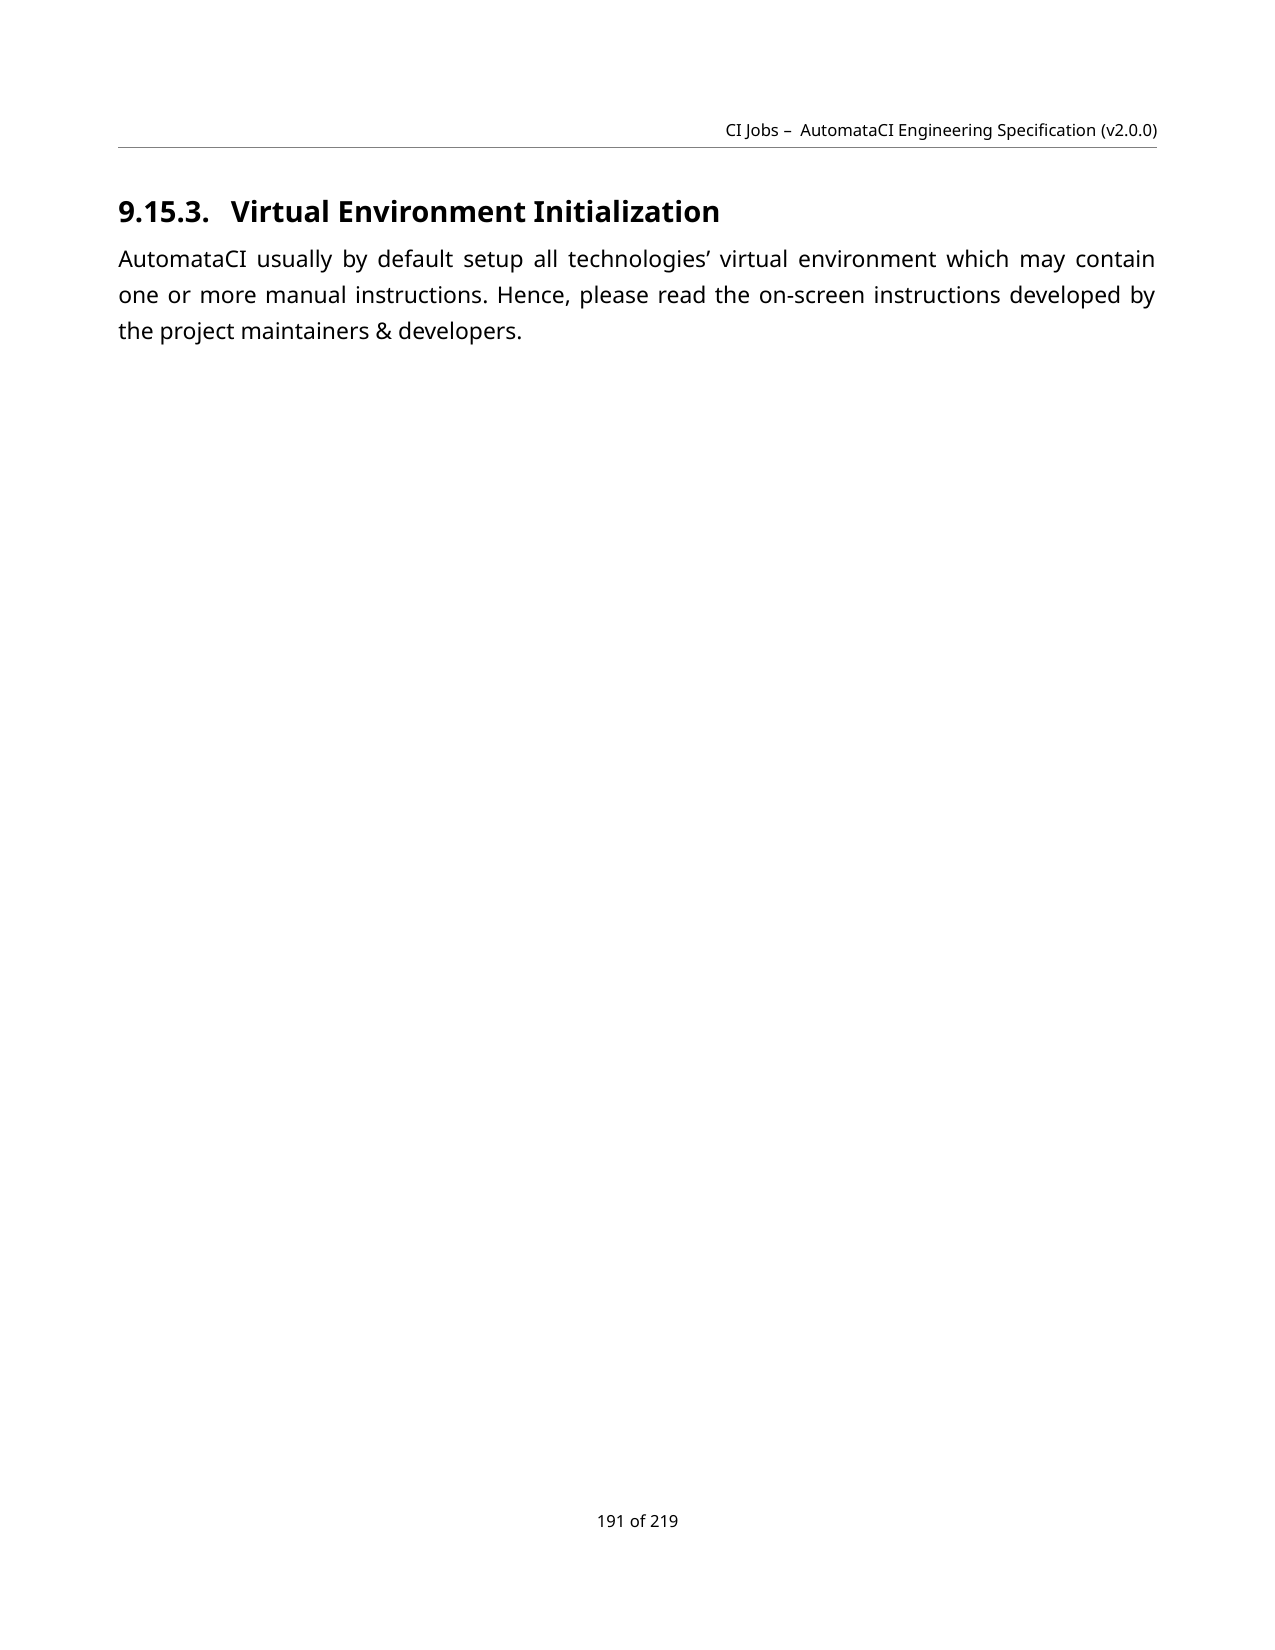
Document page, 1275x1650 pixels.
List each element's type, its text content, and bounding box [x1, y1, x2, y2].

subtitle Virtual Environment Initialization [118, 191, 1157, 231]
text AutomataCI usually by default setup all technologies’ virtual environment which may contain one or more manual instructions. Hence, please read the on-screen instructions developed by the project maintainers & developers. [118, 243, 1157, 346]
